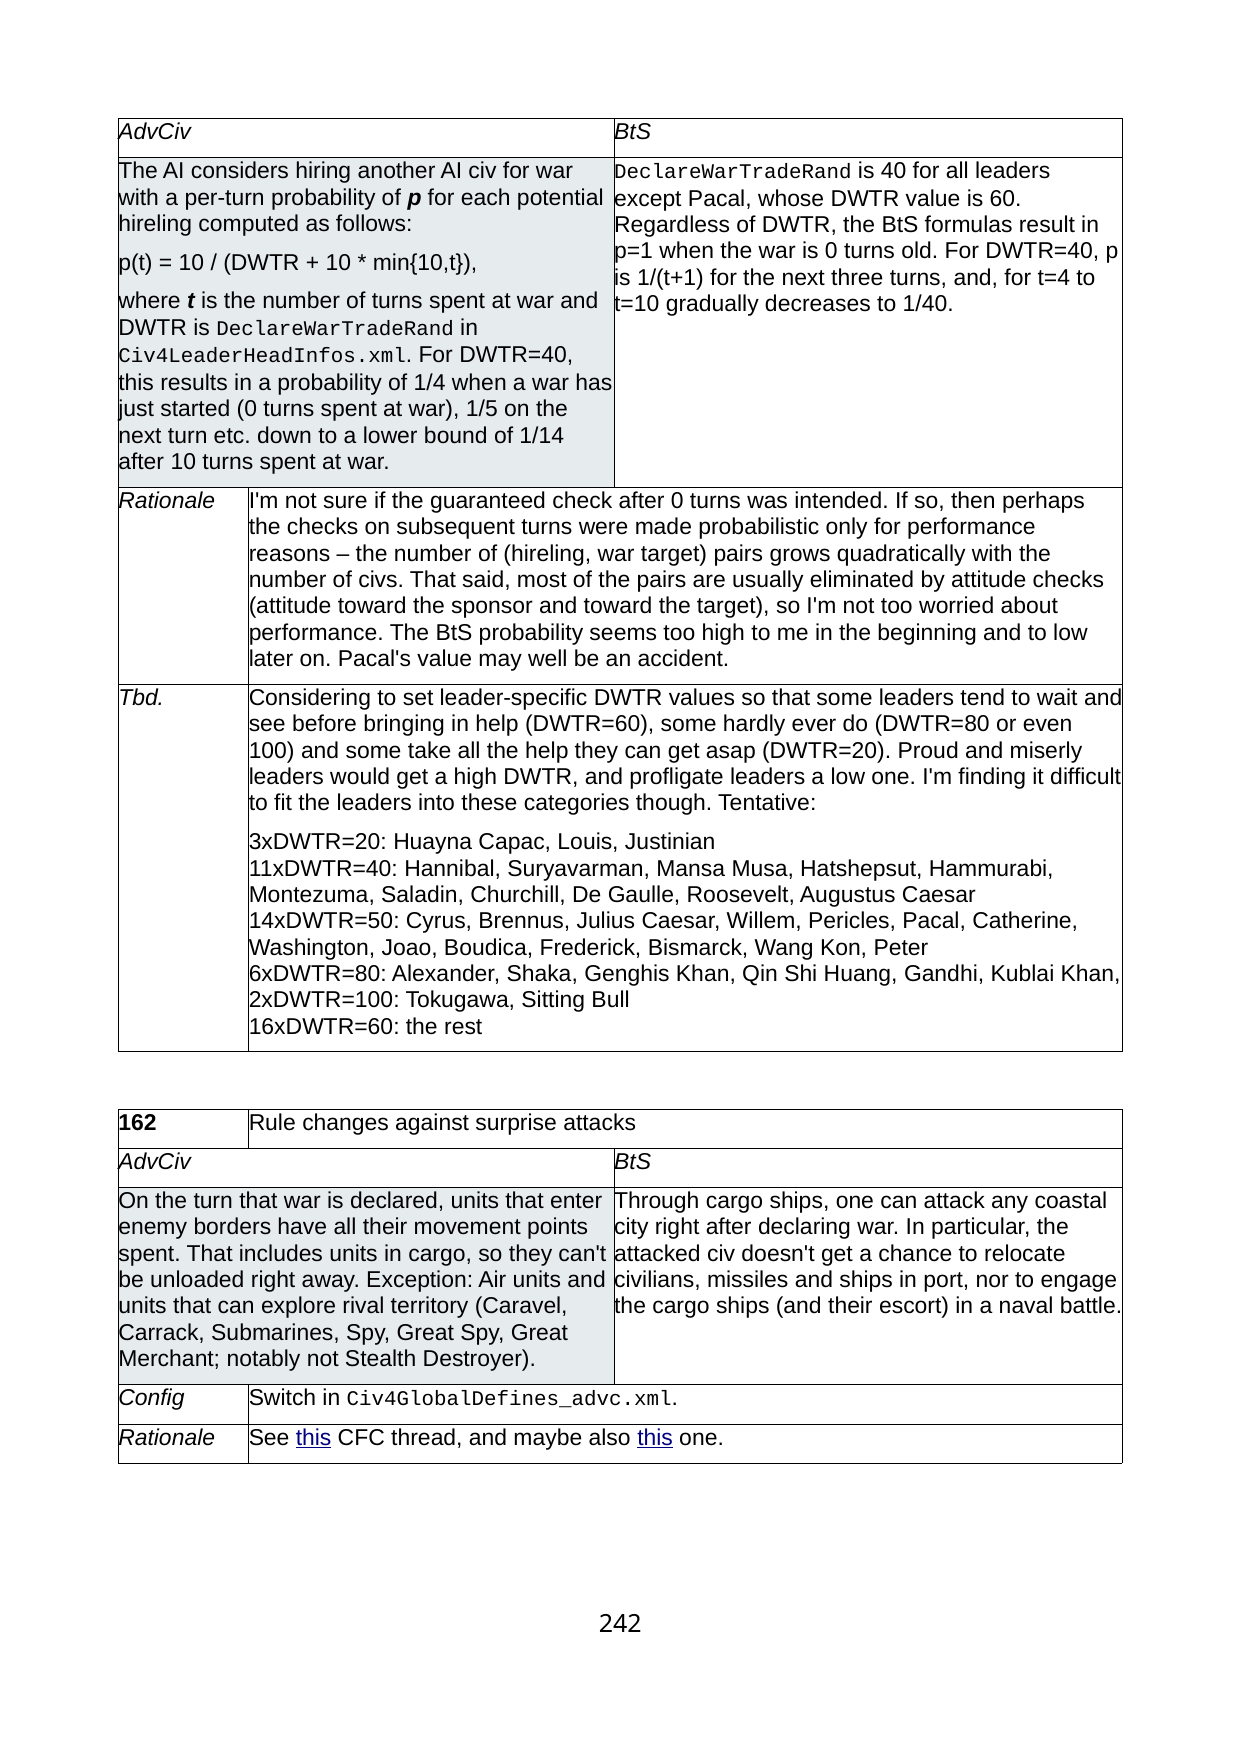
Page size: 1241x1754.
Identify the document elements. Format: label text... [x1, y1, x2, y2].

table_cell Through cargo ships, one can attack any coastal city right after declaring war. In particular, the attacked civ doesn't get a chance to relocate civilians, missiles and ships in port, nor to engage the cargo ships (and their escort) in a naval battle. [615, 1188, 1122, 1384]
table_cell Considering to set leader-specific DWTR values so that some leaders tend to wait and see before bringing in help (DWTR=60), some hardly ever do (DWTR=80 or even 100) and some take all the help they can get asap (DWTR=20). Proud and miserly leaders would get a high DWTR, and profligate leaders a low one. I'm finding it difficult to fit the leaders into these categories though. Tentative: 3xDWTR=20: Huayna Capac, Louis, Justinian 11xDWTR=40: Hannibal, Suryavarman, Mansa Musa, Hatshepsut, Hammurabi, Montezuma, Saladin, Churchill, De Gaulle, Roosevelt, Augustus Caesar 14xDWTR=50: Cyrus, Brennus, Julius Caesar, Willem, Pericles, Pacal, Catherine, Washington, Joao, Boudica, Frederick, Bismarck, Wang Kon, Peter 6xDWTR=80: Alexander, Shaka, Genghis Khan, Qin Shi Huang, Gandhi, Kublai Khan, 2xDWTR=100: Tokugawa, Sitting Bull 16xDWTR=60: the rest [249, 685, 1122, 1051]
table_header Rule changes against surprise attacks [249, 1110, 1122, 1148]
table_cell DeclareWarTradeRand is 40 for all leaders except Pacal, whose DWTR value is 60. Regardless of DWTR, the BtS formulas result in p=1 when the war is 0 turns old. For DWTR=40, p is 1/(t+1) for the next three turns, and, for t=4 to t=10 gradually decreases to 1/40. [615, 158, 1122, 487]
table_header 162 [119, 1110, 248, 1148]
table_cell Rationale [119, 488, 248, 684]
table_cell On the turn that war is declared, units that enter enemy borders have all their movement points spent. That includes units in cargo, so they can't be unloaded right away. Exception: Air units and units that can explore rival territory (Caravel, Carrack, Submarines, Spy, Great Spy, Great Merchant; notably not Stealth Destroyer). [119, 1188, 614, 1384]
table_cell AdvCiv [119, 119, 614, 157]
table_cell I'm not sure if the guaranteed check after 0 turns was intended. If so, then perhaps the checks on subsequent turns were made probabilistic only for performance reasons – the number of (hireling, war target) pairs grows quadratically with the number of civs. That said, most of the pairs are usually eliminated by attitude checks (attitude toward the sponsor and toward the target), so I'm not too worried about performance. The BtS probability seems too high to me in the beginning and to low later on. Pacal's value may well be an accident. [249, 488, 1122, 684]
table_cell BtS [615, 119, 1122, 157]
table_cell See this CFC thread, and maybe also this one. [249, 1425, 1122, 1463]
table_cell BtS [615, 1149, 1122, 1187]
table_cell Tbd. [119, 685, 248, 1051]
table_cell Switch in Civ4GlobalDefines_advc.xml. [249, 1385, 1122, 1424]
table_cell AdvCiv [119, 1149, 614, 1187]
table_cell Rationale [119, 1425, 248, 1463]
table_cell The AI considers hiring another AI civ for war with a per-turn probability of p for each potential hireling computed as follows: p(t) = 10 / (DWTR + 10 * min{10,t}), where t is the number of turns spent at war and DWTR is DeclareWarTradeRand in Civ4LeaderHeadInfos.xml. For DWTR=40, this results in a probability of 1/4 when a war has just started (0 turns spent at war), 1/5 on the next turn etc. down to a lower bound of 1/14 after 10 turns spent at war. [119, 158, 614, 487]
table_cell Config [119, 1385, 248, 1424]
